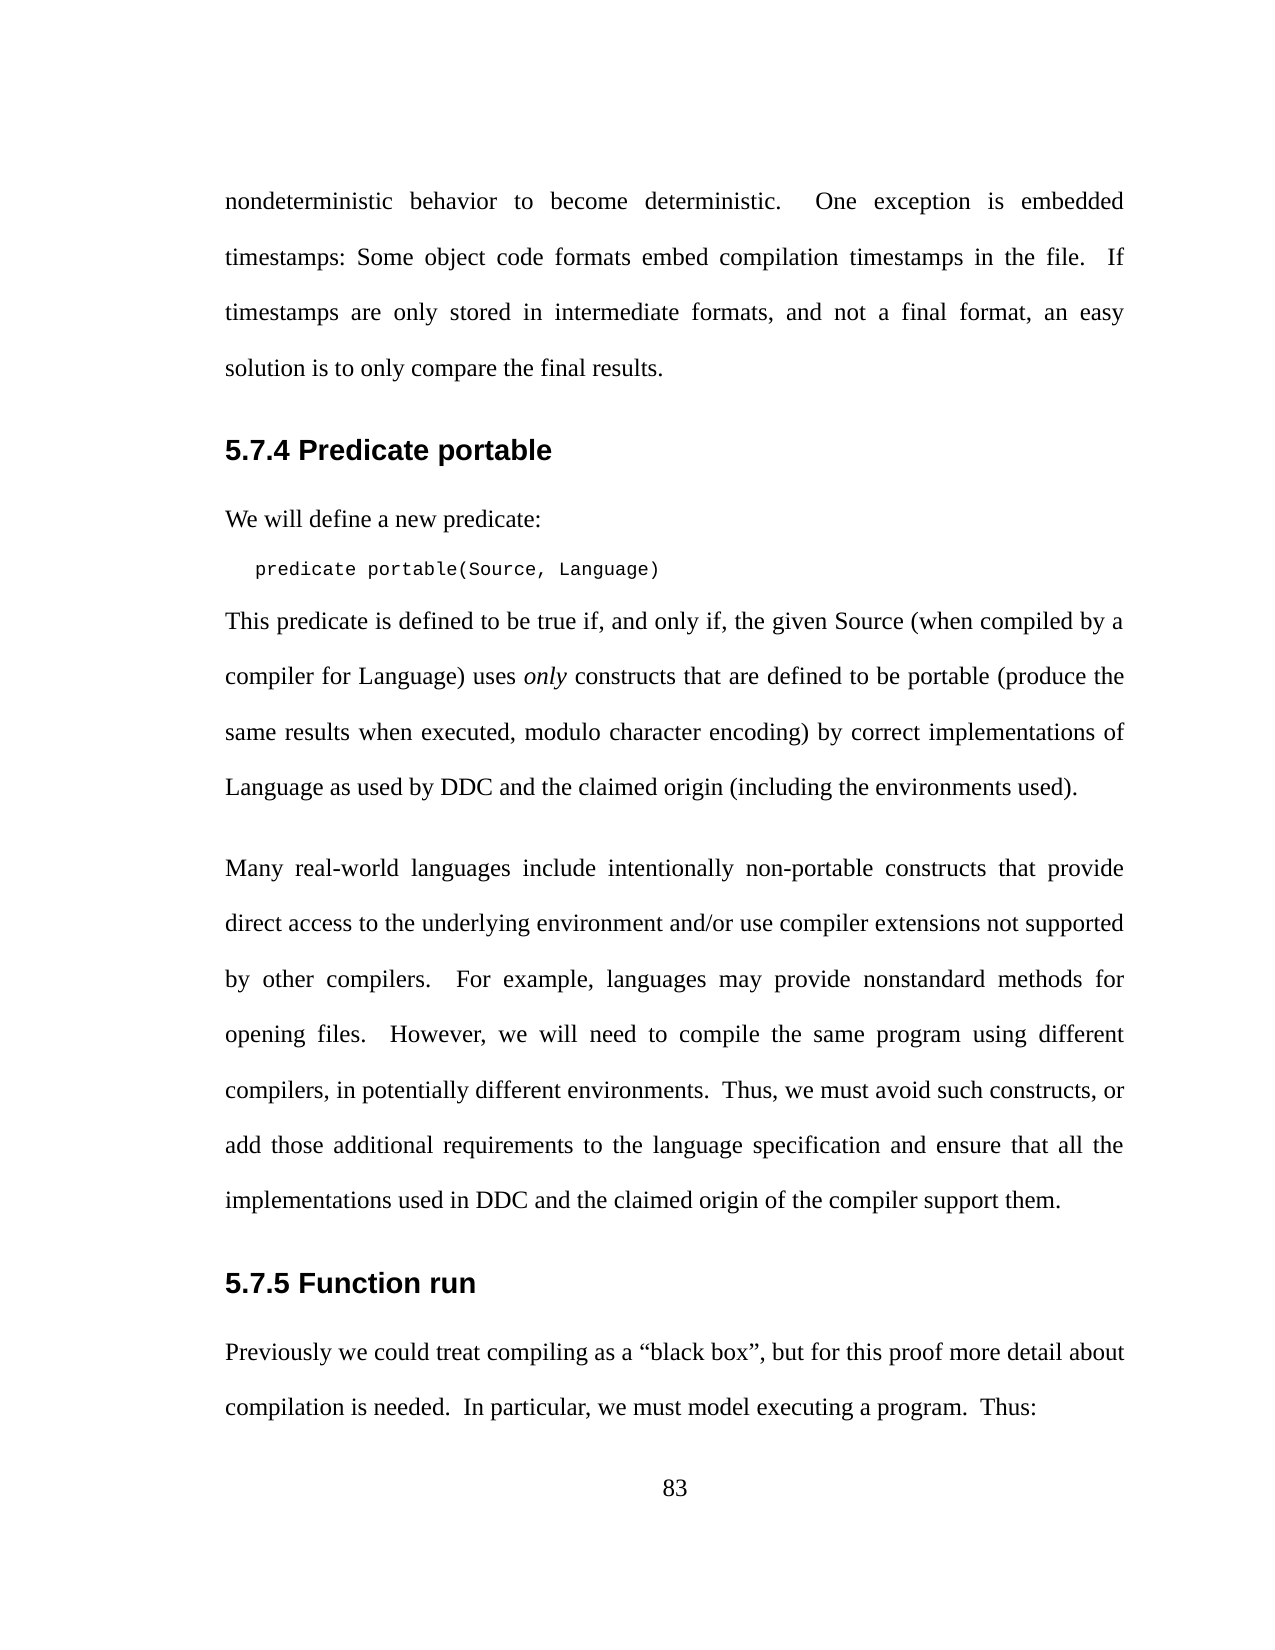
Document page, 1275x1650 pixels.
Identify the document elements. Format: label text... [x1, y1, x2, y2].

text This predicate is defined to be true if, and only if, the given Source (when compiled by a compiler for Language) uses only constructs that are defined to be portable (produce the same results when executed, modulo character encoding) by correct implementations of Language as used by DDC and the claimed origin (including the environments used). [225, 607, 1125, 801]
text Previously we could treat compiling as a “black box”, but for this proof more detail about compilation is needed. In particular, we must model executing a program. Thus: [225, 1338, 1125, 1421]
text nondeterministic behavior to become deterministic. One exception is embedded timestamps: Some object code formats embed compilation timestamps in the file. If timestamps are only stored in intermediate formats, and not a final format, an easy solution is to only compare the final results. [225, 187, 1125, 381]
subtitle Predicate portable [225, 434, 1125, 467]
subtitle Function run [225, 1267, 1125, 1300]
text predicate portable(Source, Language) [225, 560, 1125, 581]
text Many real-world languages include intentionally non-portable constructs that provide direct access to the underlying environment and/or use compiler extensions not supported by other compilers. For example, languages may provide nonstandard methods for opening files. However, we will need to compile the same program using different compilers, in potentially different environments. Thus, we must avoid such constructs, or add those additional requirements to the language specification and ensure that all the implementations used in DDC and the claimed origin of the compiler support them. [225, 854, 1125, 1214]
text We will define a new predicate: [225, 505, 1125, 532]
